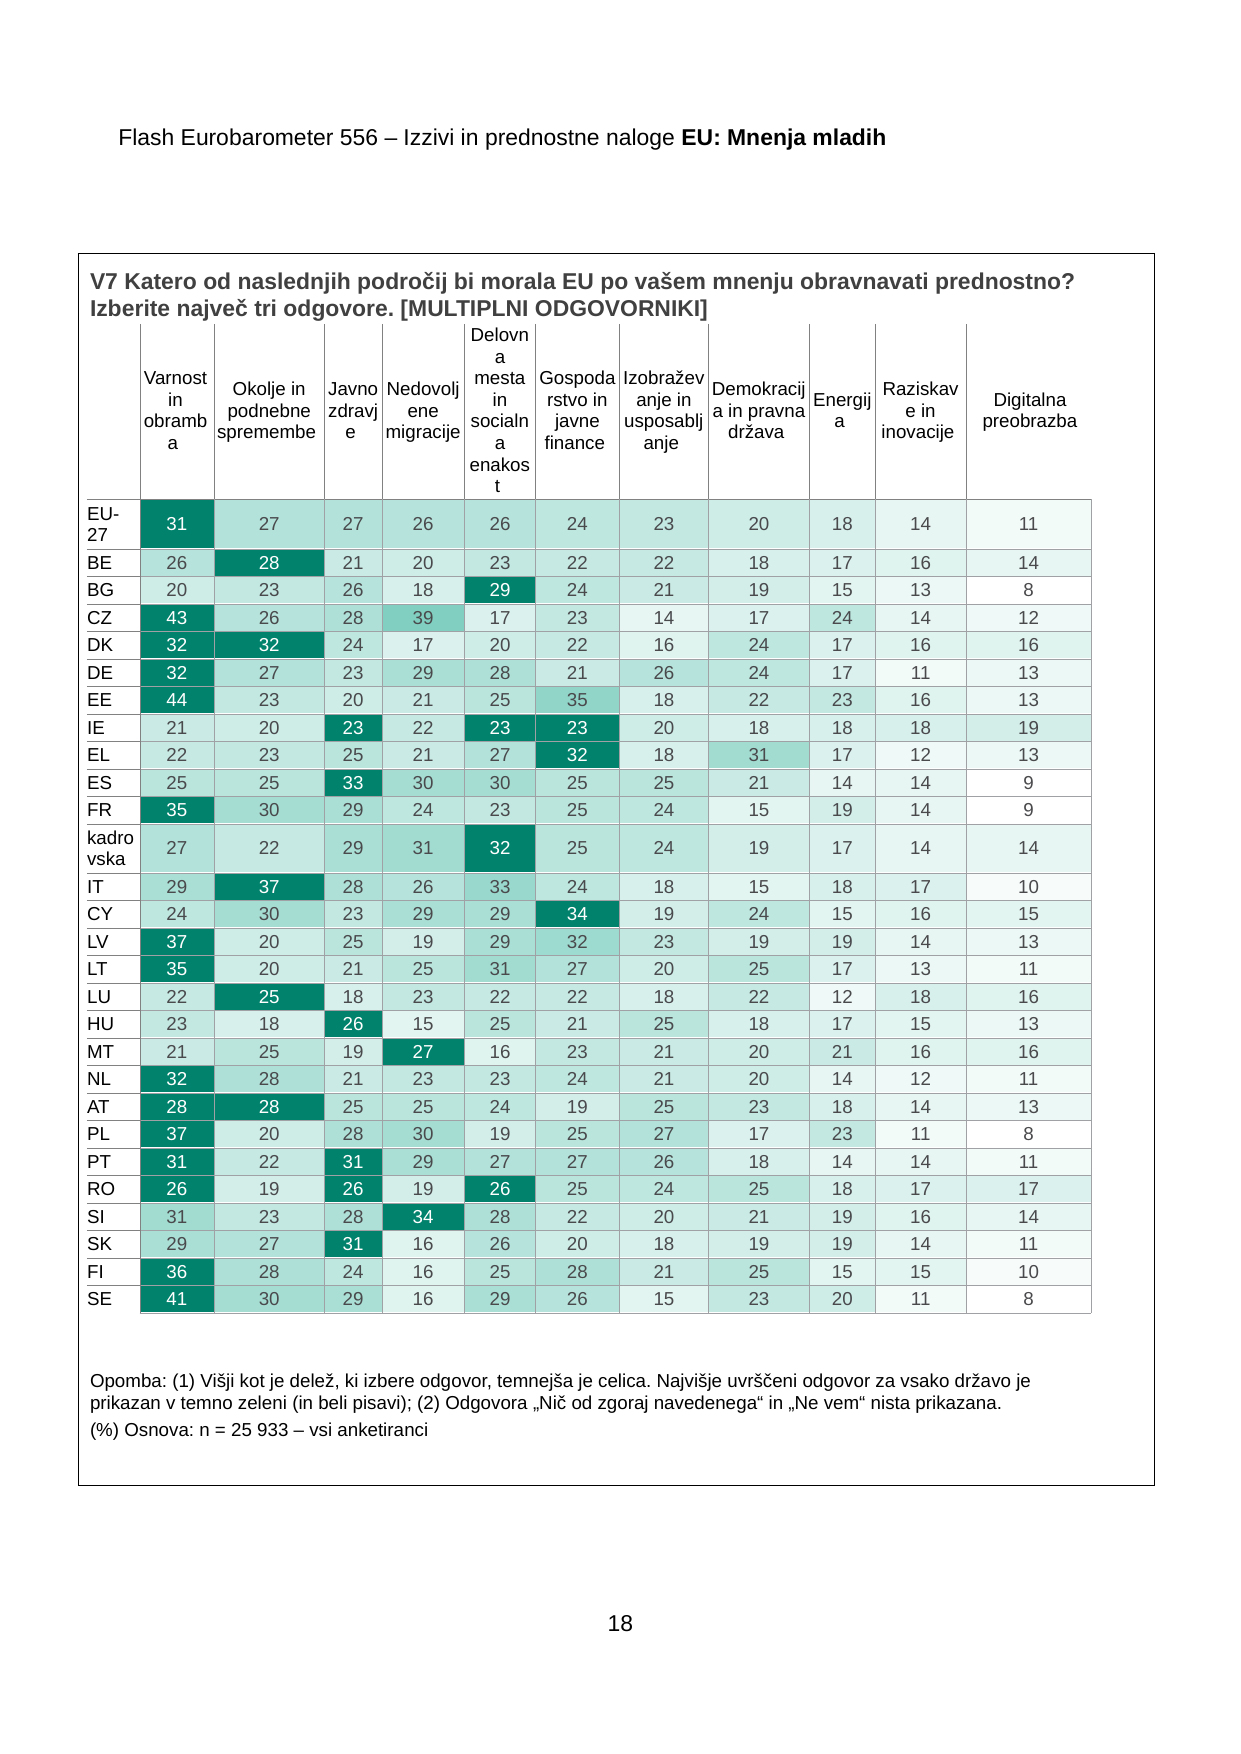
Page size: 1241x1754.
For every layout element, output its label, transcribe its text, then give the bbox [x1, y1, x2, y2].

table_cell 28 [465, 660, 535, 686]
table_cell 13 [967, 1094, 1091, 1120]
table_cell 27 [620, 1121, 708, 1147]
table_cell 13 [967, 929, 1091, 955]
table_cell 41 [141, 1286, 214, 1312]
table_cell 26 [465, 500, 535, 548]
table_cell 25 [536, 1121, 619, 1147]
table_cell 24 [709, 901, 809, 927]
table_cell LU [87, 984, 140, 1010]
table_cell 16 [967, 632, 1091, 658]
table_cell 9 [967, 797, 1091, 823]
table_cell 15 [876, 1259, 966, 1285]
table_cell LT [87, 956, 140, 982]
table_cell 17 [876, 1176, 966, 1202]
table_cell [464, 1314, 535, 1340]
table_cell 30 [383, 770, 464, 796]
table_cell 25 [620, 770, 708, 796]
table_cell Demokracija in pravna država [709, 324, 809, 499]
table_cell CZ [87, 605, 140, 631]
table_cell 19 [709, 1231, 809, 1257]
table_cell 21 [620, 1066, 708, 1092]
table_header V7 Katero od naslednjih področij bi morala EU po vašem mnenju obravnavati prednostno? Izberite največ tri odgovore. [MULTIPLNI ODGOVORNIKI] [87, 262, 1091, 324]
table_cell 21 [620, 1039, 708, 1065]
table_cell IE [87, 715, 140, 741]
table_cell 31 [141, 1149, 214, 1175]
table_cell 28 [536, 1259, 619, 1285]
table_cell 29 [141, 874, 214, 900]
table_cell 17 [383, 632, 464, 658]
table_cell 13 [967, 1011, 1091, 1037]
table_cell 20 [215, 929, 324, 955]
table_cell 27 [536, 956, 619, 982]
table_cell 21 [141, 715, 214, 741]
table_cell 15 [709, 797, 809, 823]
table_cell 19 [810, 1204, 875, 1230]
table_cell 28 [325, 1121, 382, 1147]
table_cell FI [87, 1259, 140, 1285]
table_cell 16 [876, 687, 966, 713]
table_cell 23 [465, 1066, 535, 1092]
table_cell 14 [810, 1066, 875, 1092]
table_cell 28 [325, 1204, 382, 1230]
table_cell 26 [465, 1176, 535, 1202]
table_cell 21 [709, 770, 809, 796]
table_cell [87, 1340, 140, 1367]
table_cell 23 [620, 929, 708, 955]
table_cell 26 [325, 1011, 382, 1037]
table_cell 17 [810, 825, 875, 872]
table_cell 10 [967, 874, 1091, 900]
table_cell 23 [810, 687, 875, 713]
table_cell 28 [141, 1094, 214, 1120]
table_cell 18 [620, 1231, 708, 1257]
table_cell 26 [536, 1286, 619, 1312]
table_cell 22 [709, 984, 809, 1010]
table_cell 26 [325, 1176, 382, 1202]
table_cell 32 [215, 632, 324, 658]
table_cell 36 [141, 1259, 214, 1285]
table_cell 14 [876, 797, 966, 823]
table_cell 20 [709, 500, 809, 548]
table_cell 23 [383, 984, 464, 1010]
table_cell [535, 1314, 619, 1340]
table_cell kadrovska [87, 825, 140, 872]
table_cell 19 [709, 825, 809, 872]
table_cell 19 [620, 901, 708, 927]
table_cell 22 [141, 742, 214, 768]
table_cell 17 [465, 605, 535, 631]
table_cell 23 [465, 550, 535, 576]
table_cell 13 [876, 956, 966, 982]
table_cell IT [87, 874, 140, 900]
table_cell 23 [325, 715, 382, 741]
table_cell 23 [325, 660, 382, 686]
table_cell 15 [709, 874, 809, 900]
table_cell 16 [876, 1039, 966, 1065]
table_cell 28 [215, 550, 324, 576]
table_cell 11 [967, 1231, 1091, 1257]
table_cell 14 [876, 929, 966, 955]
table_cell 22 [709, 687, 809, 713]
table_cell 24 [536, 874, 619, 900]
table_cell 20 [215, 956, 324, 982]
table_cell 27 [215, 1231, 324, 1257]
table_cell [214, 1314, 324, 1340]
table_cell 25 [620, 1011, 708, 1037]
table_cell 34 [536, 901, 619, 927]
table_cell 16 [465, 1039, 535, 1065]
table_cell 25 [383, 956, 464, 982]
table_cell FR [87, 797, 140, 823]
table_cell [875, 1340, 966, 1367]
table_cell 31 [141, 1204, 214, 1230]
table_cell 14 [876, 1231, 966, 1257]
table_cell [966, 1314, 1091, 1340]
table_cell [708, 1340, 809, 1367]
table_cell 29 [325, 1286, 382, 1312]
table_cell 29 [465, 577, 535, 603]
table_cell 31 [383, 825, 464, 872]
table_cell 25 [325, 1094, 382, 1120]
table_cell 27 [383, 1039, 464, 1065]
table_cell 25 [215, 984, 324, 1010]
table_cell 19 [383, 1176, 464, 1202]
table_cell 18 [810, 1094, 875, 1120]
table_cell 26 [465, 1231, 535, 1257]
table_cell 14 [876, 605, 966, 631]
table_cell 18 [876, 984, 966, 1010]
table_cell 26 [383, 874, 464, 900]
table_cell 19 [709, 929, 809, 955]
table_cell 33 [465, 874, 535, 900]
table_cell 15 [967, 901, 1091, 927]
table_cell 24 [325, 632, 382, 658]
table_cell ES [87, 770, 140, 796]
table_cell 22 [383, 715, 464, 741]
table_cell 22 [141, 984, 214, 1010]
table_cell 21 [709, 1204, 809, 1230]
table_cell 14 [876, 770, 966, 796]
table_cell 24 [536, 577, 619, 603]
table_cell 14 [967, 825, 1091, 872]
table_cell 17 [810, 550, 875, 576]
table_cell 24 [810, 605, 875, 631]
table_cell 20 [325, 687, 382, 713]
table_cell 30 [465, 770, 535, 796]
table_cell 25 [215, 770, 324, 796]
table_cell 29 [383, 1149, 464, 1175]
table_cell 16 [967, 1039, 1091, 1065]
table_cell 35 [141, 797, 214, 823]
table_cell MT [87, 1039, 140, 1065]
table_cell 20 [383, 550, 464, 576]
table_cell 16 [967, 984, 1091, 1010]
table_cell 27 [325, 500, 382, 548]
table_cell 29 [325, 825, 382, 872]
table_cell 17 [967, 1176, 1091, 1202]
table_cell 15 [810, 577, 875, 603]
table_cell Gospodarstvo in javne finance [536, 324, 619, 499]
table_cell 23 [709, 1094, 809, 1120]
table_cell EL [87, 742, 140, 768]
table_cell 16 [383, 1231, 464, 1257]
table_cell 22 [536, 1204, 619, 1230]
table_cell 14 [876, 1149, 966, 1175]
table_cell 29 [325, 797, 382, 823]
table_cell Energija [810, 324, 875, 499]
table_cell 17 [810, 632, 875, 658]
table_cell 24 [536, 500, 619, 548]
table_cell 19 [810, 1231, 875, 1257]
table_cell 25 [215, 1039, 324, 1065]
table_cell 25 [709, 956, 809, 982]
table_cell 12 [876, 742, 966, 768]
table_cell 32 [141, 660, 214, 686]
table_cell 27 [465, 742, 535, 768]
table_cell 21 [620, 577, 708, 603]
table_cell 26 [141, 550, 214, 576]
table_cell 20 [709, 1039, 809, 1065]
table_cell 22 [620, 550, 708, 576]
table_cell 18 [709, 715, 809, 741]
table_cell 25 [709, 1259, 809, 1285]
table_cell 25 [536, 1176, 619, 1202]
table_cell 14 [876, 500, 966, 548]
table_cell 11 [876, 660, 966, 686]
table_cell [464, 1340, 535, 1367]
table_cell 12 [967, 605, 1091, 631]
table_cell 32 [465, 825, 535, 872]
table_cell Izobraževanje in usposabljanje [620, 324, 708, 499]
table_cell 16 [876, 901, 966, 927]
table_cell 16 [876, 632, 966, 658]
table_cell 27 [215, 660, 324, 686]
table_cell 22 [536, 550, 619, 576]
table_cell [535, 1340, 619, 1367]
table_cell 29 [465, 929, 535, 955]
table_cell 11 [967, 1149, 1091, 1175]
table_cell Okolje in podnebne spremembe [215, 324, 324, 499]
table_cell 8 [967, 1121, 1091, 1147]
table_cell 26 [141, 1176, 214, 1202]
table_cell 28 [215, 1259, 324, 1285]
table_cell 20 [620, 956, 708, 982]
table_cell 17 [810, 1011, 875, 1037]
table_cell 18 [383, 577, 464, 603]
table_cell 23 [215, 1204, 324, 1230]
table_cell 25 [536, 770, 619, 796]
table_cell 23 [620, 500, 708, 548]
table_cell 23 [215, 742, 324, 768]
table_cell 32 [536, 929, 619, 955]
table_cell 18 [810, 500, 875, 548]
table_cell RO [87, 1176, 140, 1202]
table_cell 18 [810, 1176, 875, 1202]
table_cell 18 [709, 1011, 809, 1037]
table_cell DE [87, 660, 140, 686]
table_cell Opomba: (1) Višji kot je delež, ki izbere odgovor, temnejša je celica. Najvišje uvrščeni odgovor za vsako državo je prikazan v temno zeleni (in beli pisavi); (2) Odgovora „Nič od zgoraj navedenega“ in „Ne vem“ nista prikazana. [87, 1368, 1091, 1416]
table_cell 21 [536, 660, 619, 686]
table_cell 9 [967, 770, 1091, 796]
table_cell 30 [215, 1286, 324, 1312]
table_cell 14 [810, 770, 875, 796]
table_cell EE [87, 687, 140, 713]
table_cell 17 [709, 605, 809, 631]
table_cell [87, 324, 140, 499]
table_cell 34 [383, 1204, 464, 1230]
table_cell 23 [709, 1286, 809, 1312]
table_cell 23 [215, 687, 324, 713]
table_cell 28 [215, 1094, 324, 1120]
table_cell 33 [325, 770, 382, 796]
table_cell SE [87, 1286, 140, 1312]
table_cell 20 [215, 715, 324, 741]
table_cell [140, 1340, 214, 1367]
table_cell CY [87, 901, 140, 927]
table_cell 26 [215, 605, 324, 631]
table_cell 8 [967, 577, 1091, 603]
table_cell 22 [536, 984, 619, 1010]
table_cell AT [87, 1094, 140, 1120]
table_cell 20 [620, 715, 708, 741]
table_cell [809, 1314, 875, 1340]
table_cell 19 [465, 1121, 535, 1147]
table_cell 43 [141, 605, 214, 631]
table_cell [324, 1340, 382, 1367]
table_cell 15 [810, 901, 875, 927]
table_cell 16 [383, 1259, 464, 1285]
table_cell Delovna mesta in socialna enakost [465, 324, 535, 499]
table_cell 18 [215, 1011, 324, 1037]
table_cell [708, 1314, 809, 1340]
table_cell 16 [876, 550, 966, 576]
table_cell 29 [465, 1286, 535, 1312]
table_cell 12 [876, 1066, 966, 1092]
table_cell 17 [709, 1121, 809, 1147]
table_cell 28 [325, 605, 382, 631]
table_cell 32 [536, 742, 619, 768]
table_cell [214, 1340, 324, 1367]
table_cell 22 [215, 1149, 324, 1175]
table_cell 39 [383, 605, 464, 631]
table_cell 12 [810, 984, 875, 1010]
table_cell Nedovoljene migracije [383, 324, 464, 499]
table_cell SK [87, 1231, 140, 1257]
table_cell 26 [383, 500, 464, 548]
table_cell 25 [620, 1094, 708, 1120]
table_cell [87, 1313, 140, 1340]
table_cell Digitalna preobrazba [967, 324, 1091, 499]
table_cell 27 [141, 825, 214, 872]
table_cell 35 [141, 956, 214, 982]
table_cell 16 [383, 1286, 464, 1312]
table_cell 19 [810, 929, 875, 955]
table_cell 18 [709, 1149, 809, 1175]
table_cell 21 [325, 1066, 382, 1092]
table_cell 31 [325, 1149, 382, 1175]
table_cell [875, 1314, 966, 1340]
table_cell 18 [620, 874, 708, 900]
table_cell 29 [141, 1231, 214, 1257]
table_cell 24 [383, 797, 464, 823]
table_cell 31 [141, 500, 214, 548]
table_cell PL [87, 1121, 140, 1147]
table_cell 16 [620, 632, 708, 658]
table_cell 20 [536, 1231, 619, 1257]
table_cell 25 [465, 1259, 535, 1285]
table_cell 24 [709, 660, 809, 686]
table_cell 37 [141, 1121, 214, 1147]
table_cell 31 [709, 742, 809, 768]
table_cell 30 [383, 1121, 464, 1147]
table_cell 37 [215, 874, 324, 900]
table_cell 24 [465, 1094, 535, 1120]
table_cell 21 [141, 1039, 214, 1065]
table_cell 19 [215, 1176, 324, 1202]
table_cell 11 [876, 1121, 966, 1147]
table_cell 37 [141, 929, 214, 955]
table_cell 22 [536, 632, 619, 658]
table_cell 14 [810, 1149, 875, 1175]
table_cell 21 [810, 1039, 875, 1065]
table_cell 24 [709, 632, 809, 658]
table_cell 32 [141, 632, 214, 658]
table_cell 17 [810, 742, 875, 768]
table_cell 18 [810, 715, 875, 741]
table_cell 28 [215, 1066, 324, 1092]
table_cell 44 [141, 687, 214, 713]
table_cell Varnost in obramba [141, 324, 214, 499]
table_cell 31 [325, 1231, 382, 1257]
table_cell 15 [876, 1011, 966, 1037]
table_cell 21 [536, 1011, 619, 1037]
table_cell [966, 1340, 1091, 1367]
table_cell 16 [876, 1204, 966, 1230]
table_cell [382, 1340, 464, 1367]
table_cell 26 [620, 1149, 708, 1175]
table_cell SI [87, 1204, 140, 1230]
table_cell 24 [325, 1259, 382, 1285]
table_cell 29 [465, 901, 535, 927]
table_cell 28 [465, 1204, 535, 1230]
table_cell 11 [967, 956, 1091, 982]
table_cell 24 [620, 1176, 708, 1202]
table_cell 25 [383, 1094, 464, 1120]
table_cell 27 [215, 500, 324, 548]
table_cell 17 [876, 874, 966, 900]
table_cell 19 [967, 715, 1091, 741]
table_cell 21 [383, 687, 464, 713]
table_cell [140, 1314, 214, 1340]
table_cell 32 [141, 1066, 214, 1092]
table_cell 10 [967, 1259, 1091, 1285]
table_cell 15 [810, 1259, 875, 1285]
table_cell 25 [709, 1176, 809, 1202]
table_cell 14 [967, 550, 1091, 576]
table_cell 11 [967, 500, 1091, 548]
table_cell 27 [465, 1149, 535, 1175]
table_cell 20 [620, 1204, 708, 1230]
table_cell 13 [876, 577, 966, 603]
table_cell 17 [810, 660, 875, 686]
table_cell 25 [465, 687, 535, 713]
table_cell 20 [141, 577, 214, 603]
table_cell 23 [536, 605, 619, 631]
table_cell BE [87, 550, 140, 576]
table_cell 19 [810, 797, 875, 823]
table_cell 13 [967, 660, 1091, 686]
table_cell 28 [325, 874, 382, 900]
table_cell 13 [967, 742, 1091, 768]
table_cell DK [87, 632, 140, 658]
table_cell 21 [325, 956, 382, 982]
table_cell [382, 1314, 464, 1340]
table_cell BG [87, 577, 140, 603]
table_cell 24 [141, 901, 214, 927]
table_cell 18 [876, 715, 966, 741]
table_cell LV [87, 929, 140, 955]
table_cell 15 [383, 1011, 464, 1037]
table_cell 23 [215, 577, 324, 603]
table_cell 26 [325, 577, 382, 603]
table_cell 31 [465, 956, 535, 982]
table_cell 11 [967, 1066, 1091, 1092]
table_cell 20 [709, 1066, 809, 1092]
table_cell Javno zdravje [325, 324, 382, 499]
table_cell 19 [383, 929, 464, 955]
table_cell 21 [325, 550, 382, 576]
table_cell PT [87, 1149, 140, 1175]
table_cell 14 [620, 605, 708, 631]
table_cell [619, 1340, 708, 1367]
table_cell HU [87, 1011, 140, 1037]
table_cell 20 [215, 1121, 324, 1147]
table_cell 35 [536, 687, 619, 713]
table_cell 23 [465, 715, 535, 741]
table_cell 23 [325, 901, 382, 927]
table_cell 19 [325, 1039, 382, 1065]
table_cell 24 [620, 797, 708, 823]
table_cell 18 [620, 742, 708, 768]
table_cell (%) Osnova: n = 25 933 – vsi anketiranci [87, 1416, 1091, 1444]
table_cell 25 [325, 929, 382, 955]
table_cell 19 [709, 577, 809, 603]
table_cell 14 [967, 1204, 1091, 1230]
table_cell 22 [465, 984, 535, 1010]
table_cell 23 [810, 1121, 875, 1147]
table_cell 20 [810, 1286, 875, 1312]
table_cell 29 [383, 660, 464, 686]
table_cell 14 [876, 1094, 966, 1120]
table_cell 22 [215, 825, 324, 872]
table_cell 26 [620, 660, 708, 686]
table_cell [809, 1340, 875, 1367]
table_cell 15 [620, 1286, 708, 1312]
table_cell 23 [536, 1039, 619, 1065]
table_cell 25 [536, 825, 619, 872]
table_cell 30 [215, 901, 324, 927]
table_cell 19 [536, 1094, 619, 1120]
table_cell [324, 1314, 382, 1340]
table_cell 25 [141, 770, 214, 796]
table_cell 21 [383, 742, 464, 768]
table_cell 8 [967, 1286, 1091, 1312]
table_cell 18 [325, 984, 382, 1010]
table_cell 25 [325, 742, 382, 768]
table_cell 29 [383, 901, 464, 927]
table_cell Raziskave in inovacije [876, 324, 966, 499]
table_cell 25 [536, 797, 619, 823]
table_cell 18 [620, 687, 708, 713]
table_cell 18 [709, 550, 809, 576]
table_cell 25 [465, 1011, 535, 1037]
table_cell 24 [620, 825, 708, 872]
table_cell 24 [536, 1066, 619, 1092]
table_cell NL [87, 1066, 140, 1092]
table_cell 21 [620, 1259, 708, 1285]
table_cell 14 [876, 825, 966, 872]
table_cell [619, 1314, 708, 1340]
table_cell 18 [810, 874, 875, 900]
table_cell 11 [876, 1286, 966, 1312]
table_cell EU-27 [87, 500, 140, 548]
table_cell 23 [465, 797, 535, 823]
table_cell 18 [620, 984, 708, 1010]
table_cell 17 [810, 956, 875, 982]
table_cell 30 [215, 797, 324, 823]
table_cell 20 [465, 632, 535, 658]
table_cell 13 [967, 687, 1091, 713]
table_cell 23 [141, 1011, 214, 1037]
table_cell 23 [536, 715, 619, 741]
table_cell 23 [383, 1066, 464, 1092]
table_cell 27 [536, 1149, 619, 1175]
